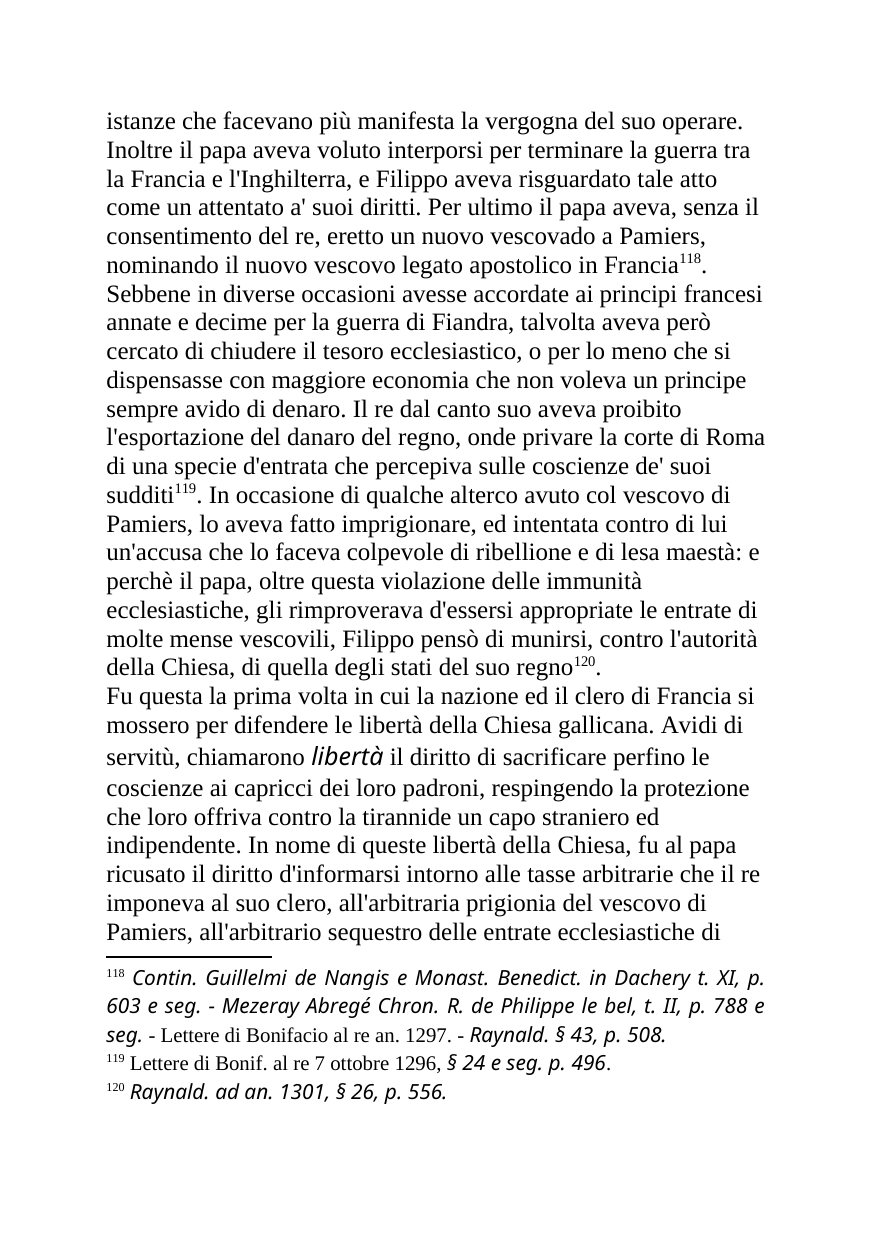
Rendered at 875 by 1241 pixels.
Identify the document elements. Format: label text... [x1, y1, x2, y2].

text Fu questa la prima volta in cui la nazione ed il clero di Francia si mossero per difendere le libertà della Chiesa gallicana. Avidi di servitù, chiamarono libertà il diritto di sacrificare perfino le coscienze ai capricci dei loro padroni, respingendo la protezione che loro offriva contro la tirannide un capo straniero ed indipendente. In nome di queste libertà della Chiesa, fu al papa ricusato il diritto d'informarsi intorno alle tasse arbitrarie che il re imponeva al suo clero, all'arbitraria prigionia del vescovo di Pamiers, all'arbitrario sequestro delle entrate ecclesiastiche di [106, 681, 768, 945]
text istanze che facevano più manifesta la vergogna del suo operare. Inoltre il papa aveva voluto interporsi per terminare la guerra tra la Francia e l'Inghilterra, e Filippo aveva risguardato tale atto come un attentato a' suoi diritti. Per ultimo il papa aveva, senza il consentimento del re, eretto un nuovo vescovado a Pamiers, nominando il nuovo vescovo legato apostolico in Francia. [106, 106, 768, 279]
text Lettere di Bonif. al re 7 ottobre 1296, § 24 e seg. p. 496. [106, 1048, 768, 1077]
text Sebbene in diverse occasioni avesse accordate ai principi francesi annate e decime per la guerra di Fiandra, talvolta aveva però cercato di chiudere il tesoro ecclesiastico, o per lo meno che si dispensasse con maggiore economia che non voleva un principe sempre avido di denaro. Il re dal canto suo aveva proibito l'esportazione del danaro del regno, onde privare la corte di Roma di una specie d'entrata che percepiva sulle coscienze de' suoi sudditi. In occasione di qualche alterco avuto col vescovo di Pamiers, lo aveva fatto imprigionare, ed intentata contro di lui un'accusa che lo faceva colpevole di ribellione e di lesa maestà: e perchè il papa, oltre questa violazione delle immunità ecclesiastiche, gli rimproverava d'essersi appropriate le entrate di molte mense vescovili, Filippo pensò di munirsi, contro l'autorità della Chiesa, di quella degli stati del suo regno. [106, 279, 768, 681]
text Raynald. ad an. 1301, § 26, p. 556. [106, 1077, 768, 1105]
text Contin. Guillelmi de Nangis e Monast. Benedict. in Dachery t. XI, p. 603 e seg. - Mezeray Abregé Chron. R. de Philippe le bel, t. II, p. 788 e seg. - Lettere di Bonifacio al re an. 1297. - Raynald. § 43, p. 508. [106, 963, 768, 1048]
